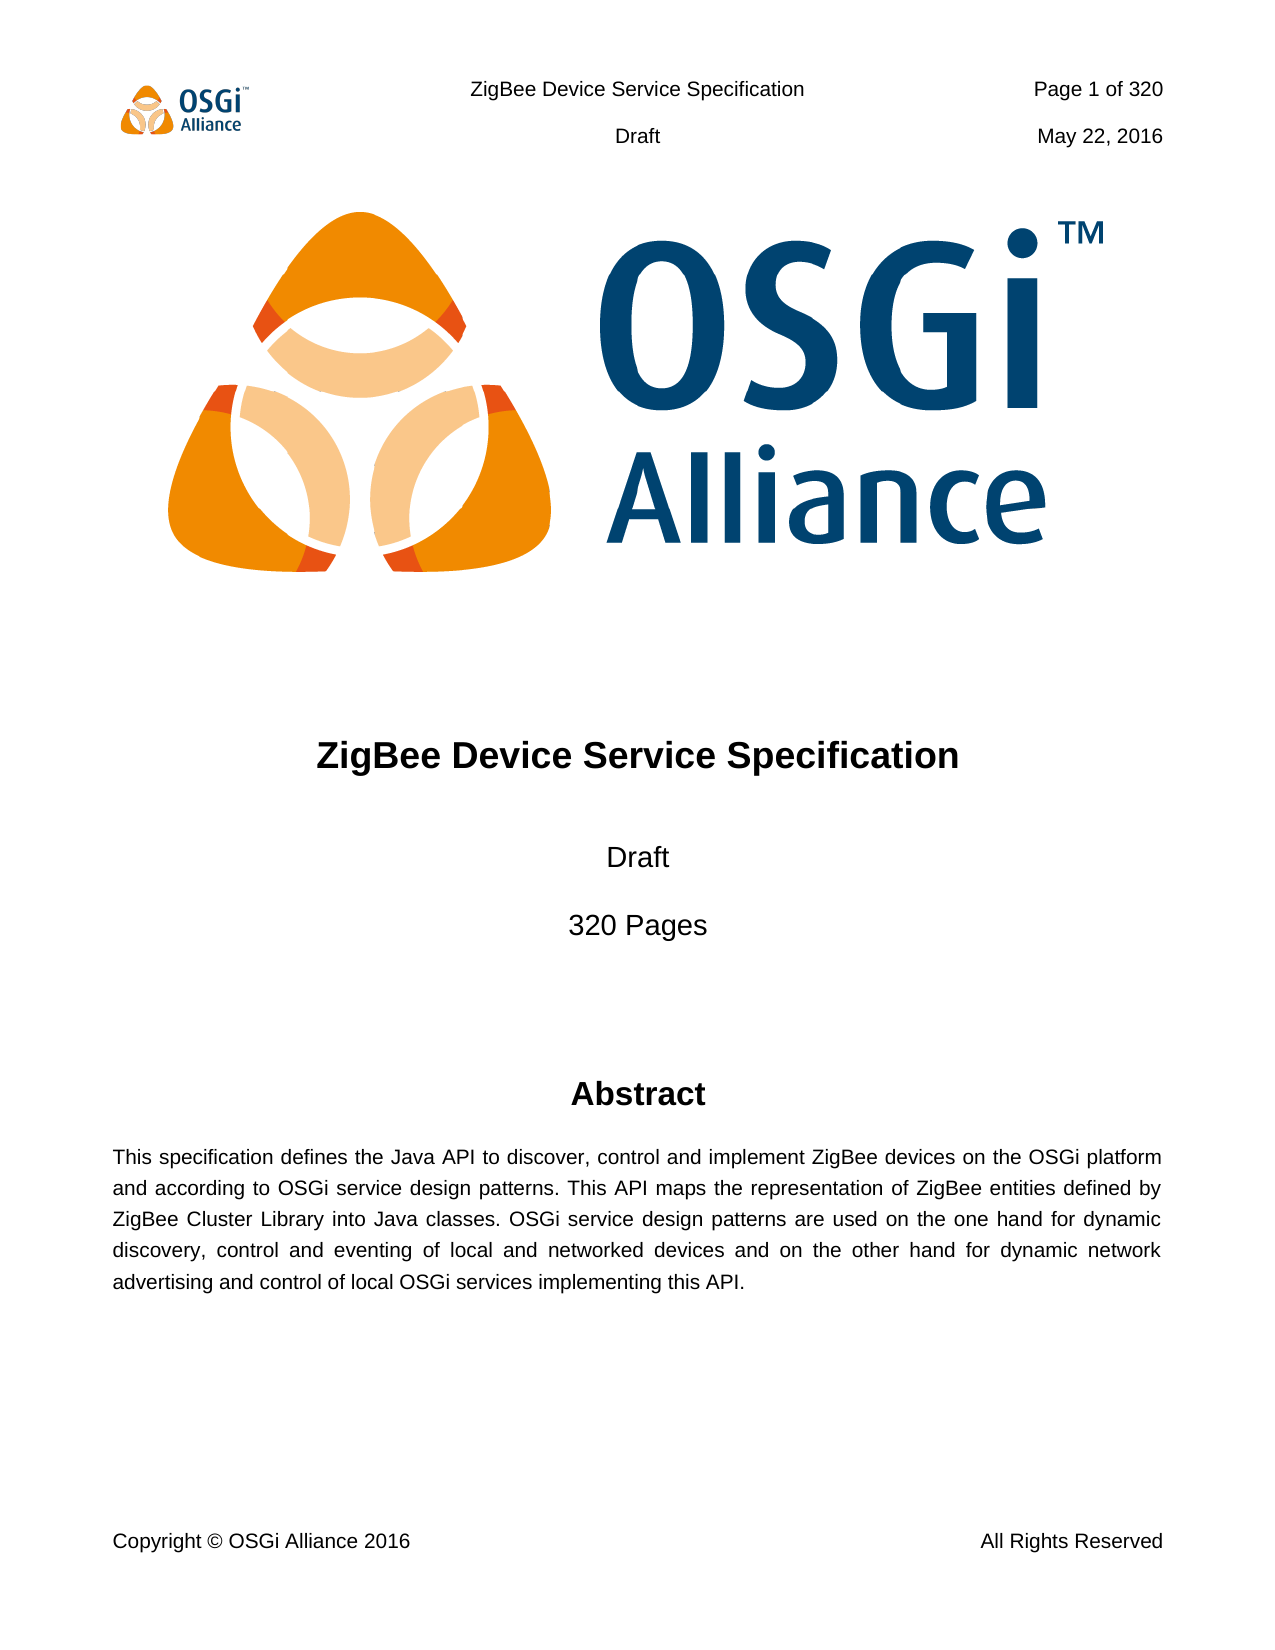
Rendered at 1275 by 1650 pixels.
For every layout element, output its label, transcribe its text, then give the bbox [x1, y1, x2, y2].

text Abstract [112, 1074, 1163, 1112]
text This specification defines the Java API to discover, control and implement ZigBee devices on the OSGi platform and according to OSGi service design patterns. This API maps the representation of ZigBee entities defined by ZigBee Cluster Library into Java classes. OSGi service design patterns are used on the one hand for dynamic discovery, control and eventing of local and networked devices and on the other hand for dynamic network advertising and control of local OSGi services implementing this API. [112, 1137, 1163, 1293]
picture [113, 78, 257, 142]
picture [112, 158, 1163, 626]
title Draft 320 Pages [112, 841, 1163, 941]
title ZigBee Device Service Specification [112, 733, 1163, 776]
